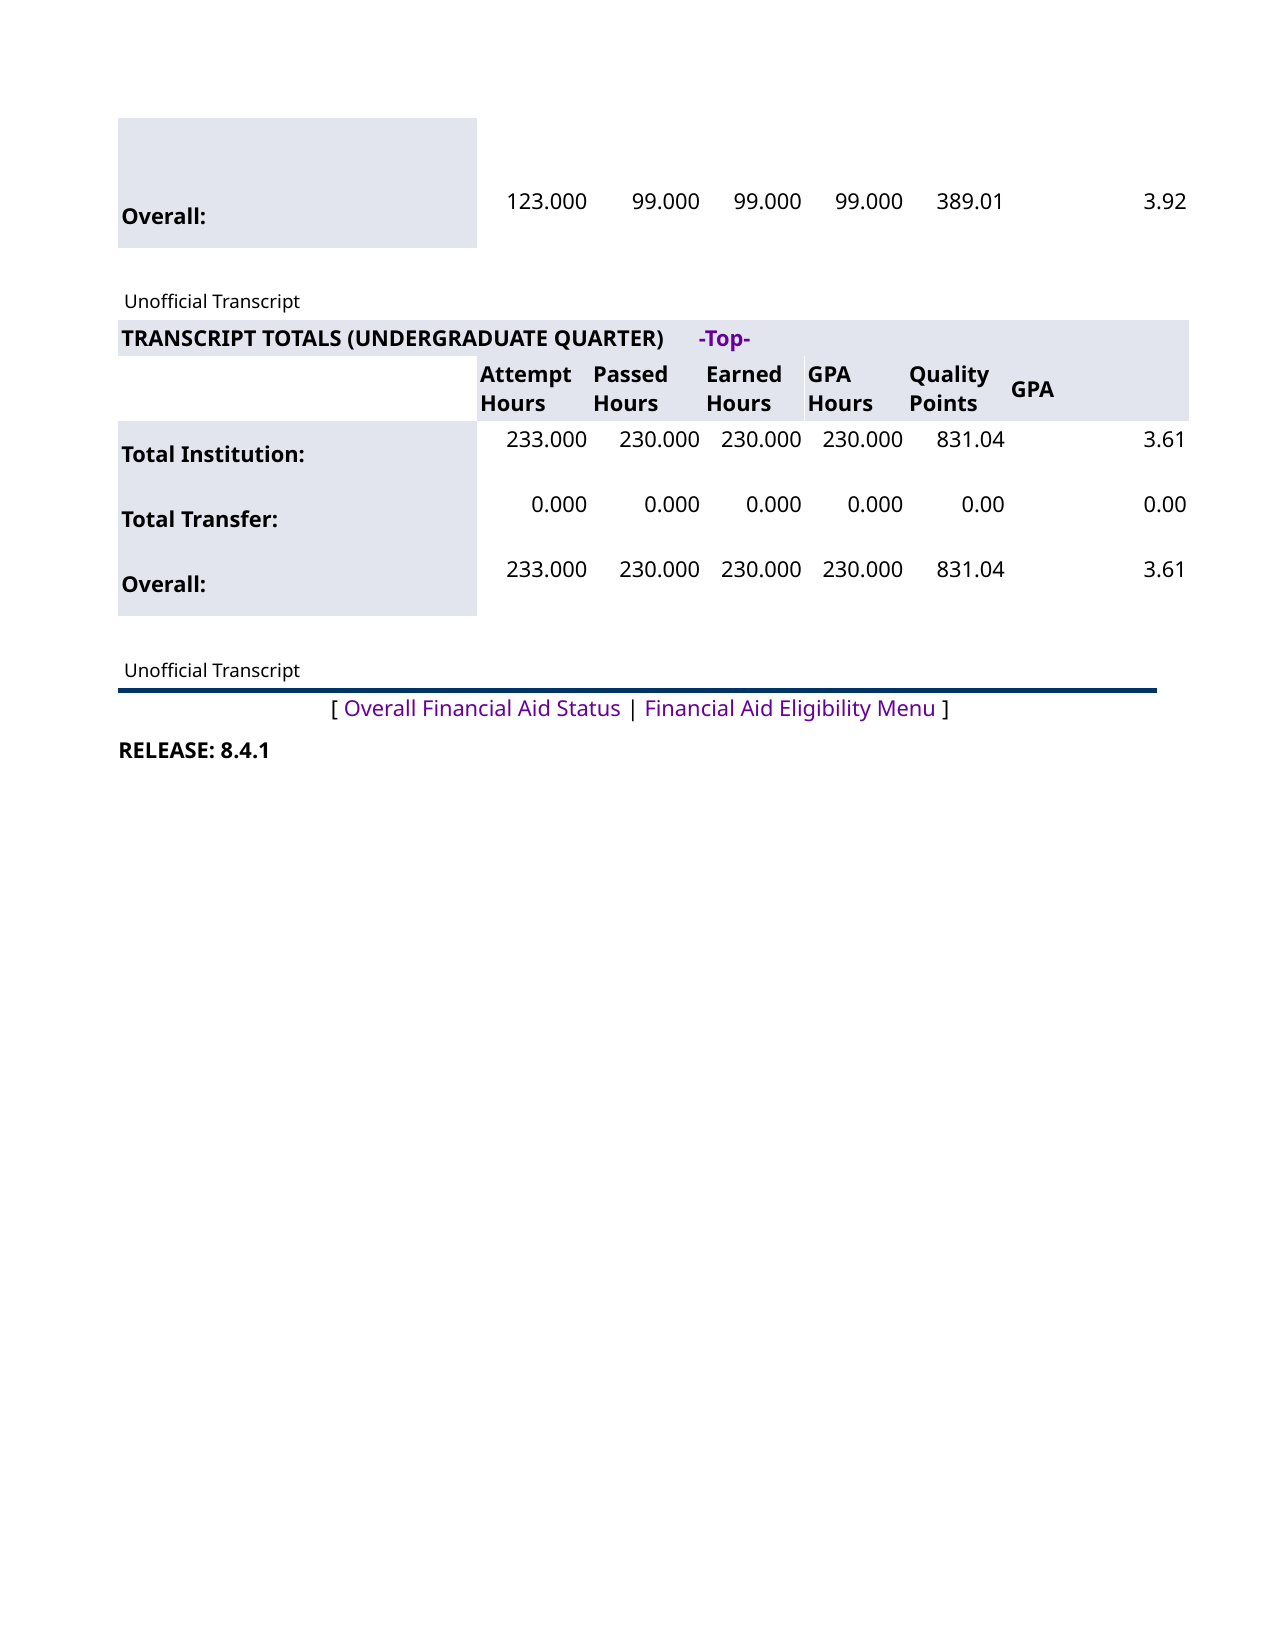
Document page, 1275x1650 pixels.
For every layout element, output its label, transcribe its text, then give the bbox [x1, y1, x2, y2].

table_cell 230.000 [703, 421, 804, 486]
table_cell Total Institution: [118, 421, 477, 486]
table_cell [1190, 356, 1227, 421]
table_cell [590, 118, 703, 183]
table_cell [477, 651, 1227, 688]
table_cell Total Transfer: [118, 486, 477, 551]
table_cell 0.000 [703, 486, 804, 551]
table_cell 230.000 [805, 551, 906, 616]
table_cell [703, 118, 804, 183]
table_cell TRANSCRIPT TOTALS (UNDERGRADUATE QUARTER) -Top- [118, 320, 1189, 356]
table_cell Overall: [118, 183, 477, 248]
table_cell 99.000 [590, 183, 703, 248]
table_cell 0.00 [1008, 486, 1189, 551]
table_cell 233.000 [477, 421, 590, 486]
table_cell 230.000 [590, 421, 703, 486]
table_cell 123.000 [477, 183, 590, 248]
table_cell 3.92 [1008, 183, 1189, 248]
table_cell [118, 651, 477, 688]
table_cell GPA Hours [805, 356, 906, 421]
table_header Unofficial Transcript [121, 286, 324, 317]
table_cell [906, 118, 1008, 183]
table_cell Attempt Hours [477, 356, 590, 421]
table_cell Overall: [118, 551, 477, 616]
table_cell 0.00 [906, 486, 1008, 551]
table_cell [118, 248, 1189, 283]
table_header [118, 688, 1157, 693]
table_cell 0.000 [805, 486, 906, 551]
table_cell 99.000 [805, 183, 906, 248]
table_cell 99.000 [703, 183, 804, 248]
table_cell 230.000 [805, 421, 906, 486]
table_cell Passed Hours [590, 356, 703, 421]
table_cell [1008, 118, 1189, 183]
table_cell [1190, 183, 1227, 248]
text [ Overall Financial Aid Status | Financial Aid Eligibility Menu ] [123, 693, 1157, 723]
table_cell 0.000 [590, 486, 703, 551]
table_cell [1190, 486, 1227, 551]
table_cell 3.61 [1008, 551, 1189, 616]
table_cell 3.61 [1008, 421, 1189, 486]
table_cell [1190, 421, 1227, 486]
table_cell [118, 283, 477, 320]
table_cell 831.04 [906, 551, 1008, 616]
table_cell [477, 118, 590, 183]
table_cell [477, 283, 1227, 320]
table_header Unofficial Transcript [121, 654, 324, 685]
table_cell [1190, 551, 1227, 616]
table_cell 230.000 [703, 551, 804, 616]
table_cell 0.000 [477, 486, 590, 551]
table_cell 233.000 [477, 551, 590, 616]
table_cell [118, 356, 477, 421]
table_cell [1190, 616, 1227, 651]
table_cell Earned Hours [703, 356, 804, 421]
table_cell [118, 118, 477, 183]
table_cell Quality Points [906, 356, 1008, 421]
table_cell [118, 616, 1189, 651]
table_cell [1190, 118, 1227, 183]
table_cell GPA [1008, 356, 1189, 421]
table_cell 831.04 [906, 421, 1008, 486]
text RELEASE: 8.4.1 [118, 735, 1157, 765]
table_cell [1190, 248, 1227, 283]
table_cell 230.000 [590, 551, 703, 616]
table_cell [805, 118, 906, 183]
table_cell 389.01 [906, 183, 1008, 248]
table_cell [1190, 320, 1227, 356]
